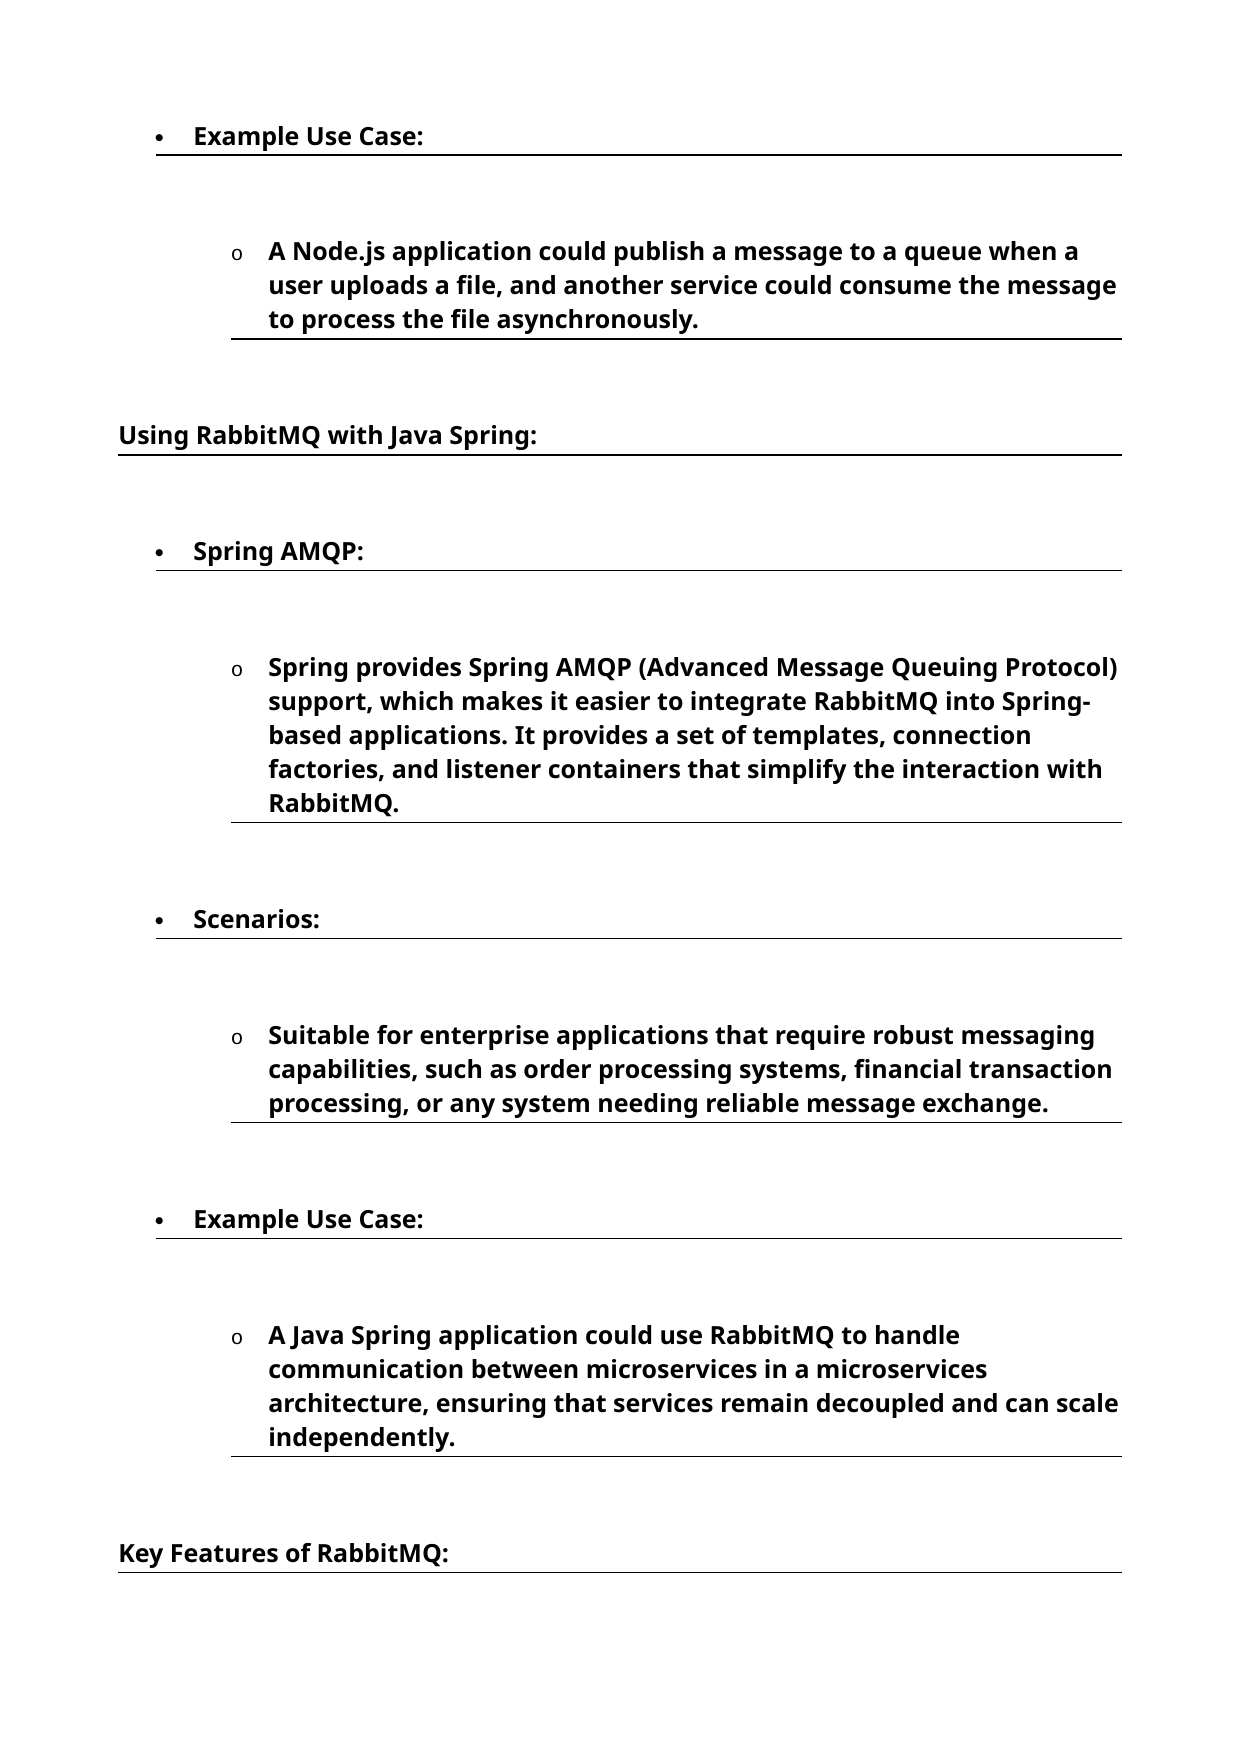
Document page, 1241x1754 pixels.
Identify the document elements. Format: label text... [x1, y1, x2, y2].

subtitle Example Use Case: [156, 118, 1122, 154]
subtitle A Java Spring application could use RabbitMQ to handle communication between microservices in a microservices architecture, ensuring that services remain decoupled and can scale independently. [231, 1317, 1122, 1456]
subtitle Key Features of RabbitMQ: [118, 1535, 1122, 1572]
subtitle A Node.js application could publish a message to a queue when a user uploads a file, and another service could consume the message to process the file asynchronously. [231, 234, 1122, 338]
subtitle Spring AMQP: [156, 534, 1122, 570]
subtitle Example Use Case: [156, 1201, 1122, 1238]
subtitle Suitable for enterprise applications that require robust messaging capabilities, such as order processing systems, financial transaction processing, or any system needing reliable message exchange. [231, 1017, 1122, 1122]
subtitle Spring provides Spring AMQP (Advanced Message Queuing Protocol) support, which makes it easier to integrate RabbitMQ into Spring-based applications. It provides a set of templates, connection factories, and listener containers that simplify the interaction with RabbitMQ. [231, 649, 1122, 822]
subtitle Using RabbitMQ with Java Spring: [118, 418, 1122, 454]
subtitle Scenarios: [156, 902, 1122, 938]
